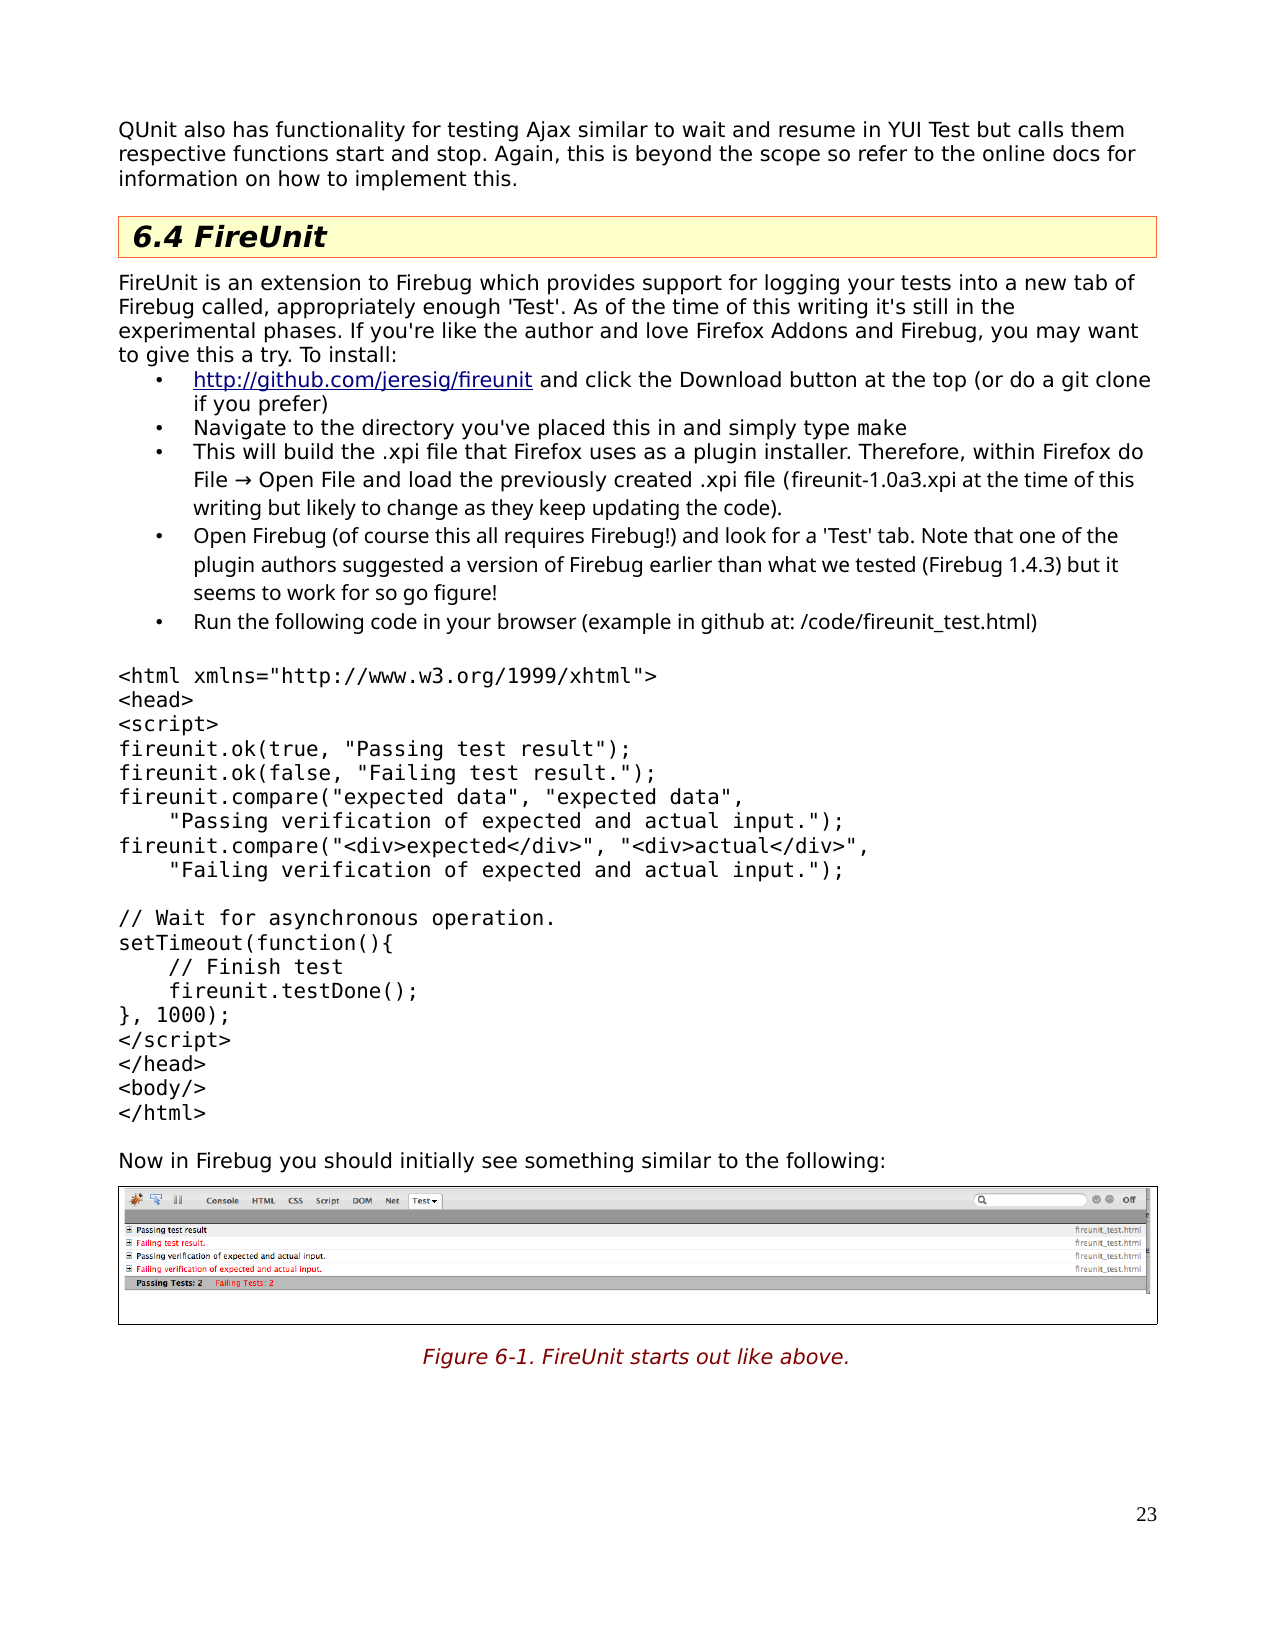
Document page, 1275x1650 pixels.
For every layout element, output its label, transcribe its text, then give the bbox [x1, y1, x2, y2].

text "Passing verification of expected and actual input."); [118, 809, 1157, 834]
text // Finish test [118, 955, 1157, 979]
text setTimeout(function(){ [118, 931, 1157, 955]
text FireUnit is an extension to Firebug which provides support for logging your tests into a new tab of Firebug called, appropriately enough 'Test'. As of the time of this writing it's still in the experimental phases. If you're like the author and love Firefox Addons and Firebug, you may want to give this a try. To install: [118, 271, 1157, 368]
text // Wait for asynchronous operation. [118, 906, 1157, 931]
text <head> [118, 688, 1157, 712]
text <body/> [118, 1076, 1157, 1101]
subtitle 6.4 FireUnit [119, 217, 1156, 257]
text fireunit.ok(false, "Failing test result."); [118, 761, 1157, 785]
text fireunit.ok(true, "Passing test result"); [118, 737, 1157, 761]
text <script> [118, 712, 1157, 737]
title Figure 6-1. FireUnit starts out like above. [193, 1345, 1082, 1369]
text </head> [118, 1052, 1157, 1076]
text "Failing verification of expected and actual input."); [118, 858, 1157, 882]
text fireunit.compare("<div>expected</div>", "<div>actual</div>", [118, 834, 1157, 858]
text fireunit.testDone(); [118, 979, 1157, 1003]
list Run the following code in your browser (example in github at: /code/fireunit_test.html) [156, 607, 1157, 635]
text </html> [118, 1101, 1157, 1125]
list http://github.com/jeresig/fireunit and click the Download button at the top (or do a git clone if you prefer) [156, 368, 1157, 416]
text fireunit.compare("expected data", "expected data", [118, 785, 1157, 809]
text QUnit also has functionality for testing Ajax similar to wait and resume in YUI Test but calls them respective functions start and stop. Again, this is beyond the scope so refer to the online docs for information on how to implement this. [118, 118, 1157, 191]
list This will build the .xpi file that Firefox uses as a plugin installer. Therefore, within Firefox do File → Open File and load the previously created .xpi file (fireunit-1.0a3.xpi at the time of this writing but likely to change as they keep updating the code). [156, 440, 1157, 522]
text }, 1000); [118, 1003, 1157, 1028]
list Navigate to the directory you've placed this in and simply type make [156, 416, 1157, 440]
text </script> [118, 1028, 1157, 1052]
picture [124, 1188, 1151, 1294]
text <html xmlns="http://www.w3.org/1999/xhtml"> [118, 664, 1157, 688]
text Now in Firebug you should initially see something similar to the following: [118, 1149, 1157, 1173]
list Open Firebug (of course this all requires Firebug!) and look for a 'Test' tab. Note that one of the plugin authors suggested a version of Firebug earlier than what we tested (Firebug 1.4.3) but it seems to work for so go figure! [156, 522, 1157, 607]
